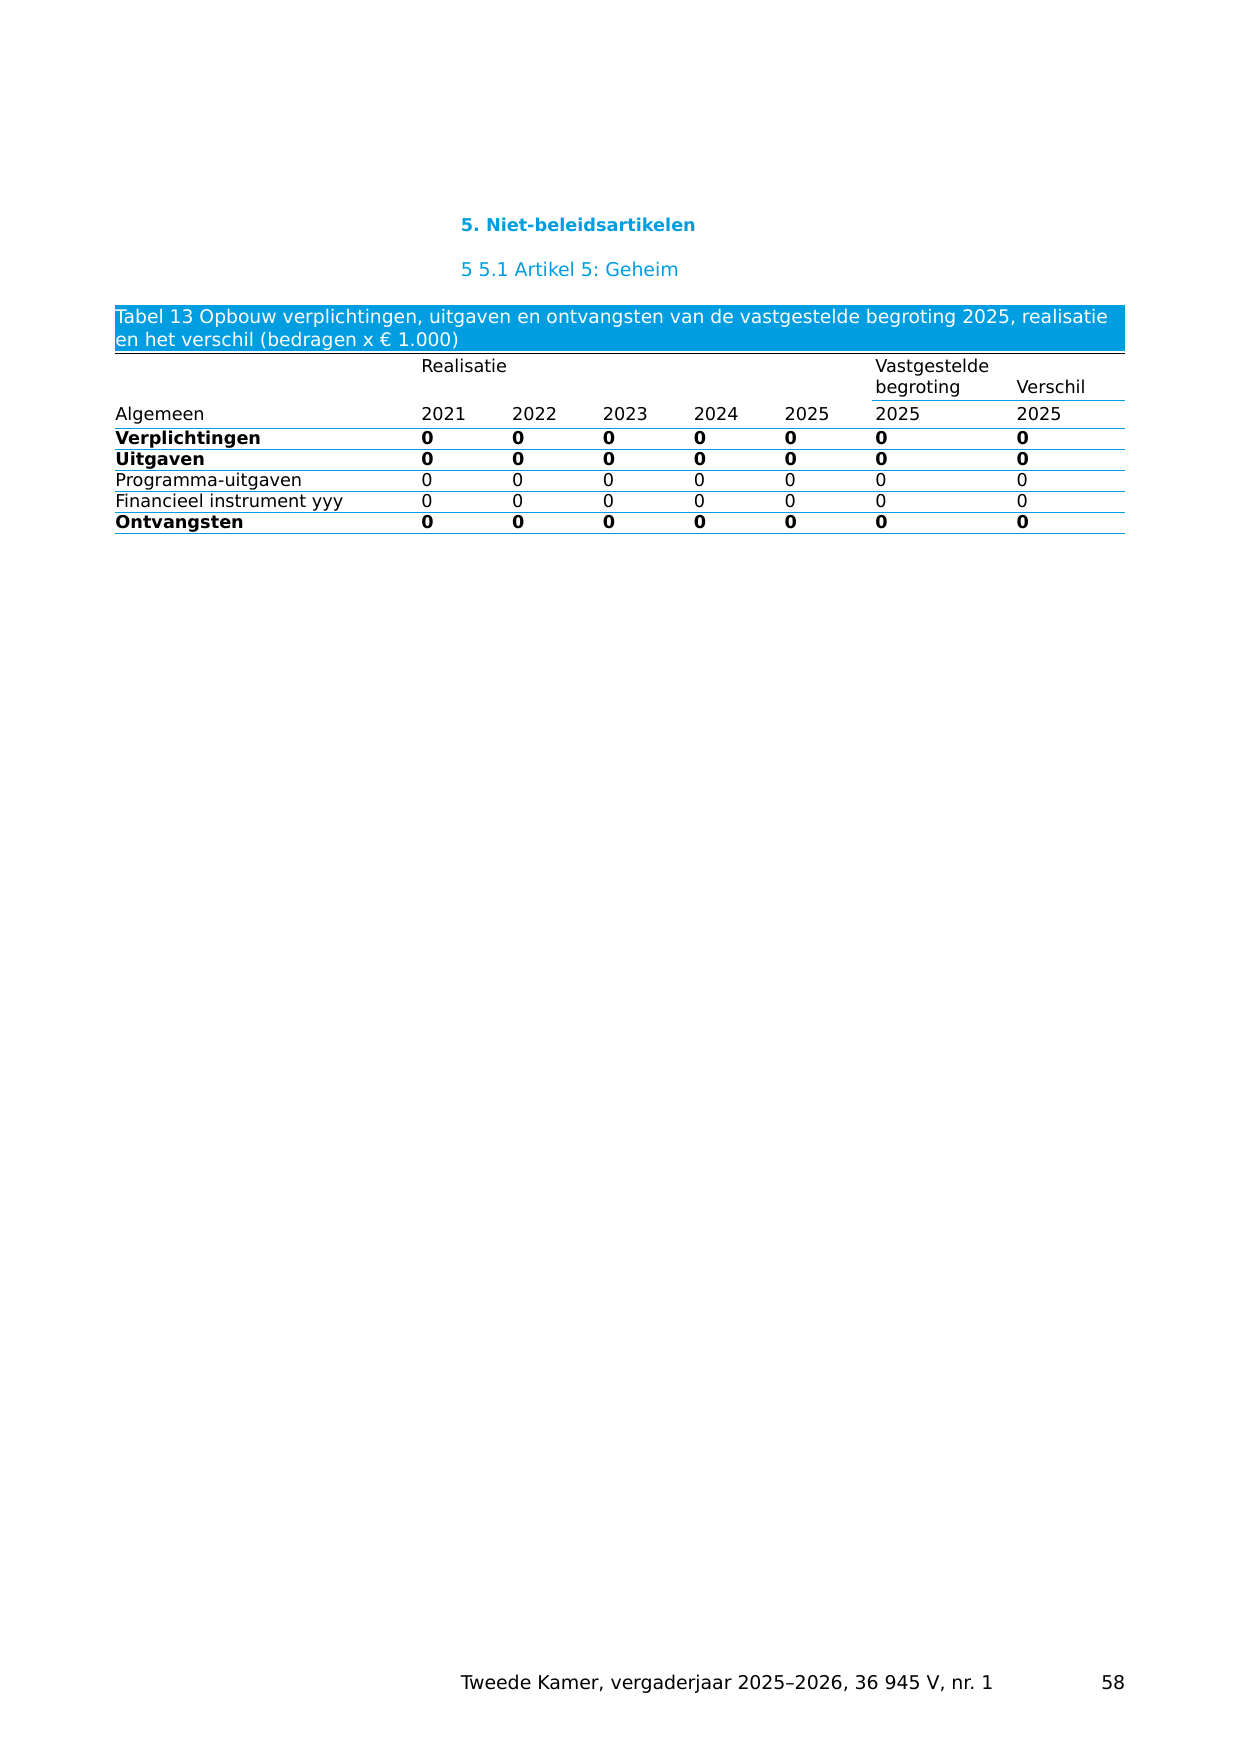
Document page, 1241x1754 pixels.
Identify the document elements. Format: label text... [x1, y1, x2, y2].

table_cell 0 [872, 450, 1013, 470]
table_cell 0 [1014, 492, 1125, 512]
table_cell Uitgaven [115, 450, 418, 470]
table_cell 0 [691, 513, 781, 533]
table_cell 0 [600, 513, 691, 533]
table_cell 0 [600, 450, 691, 470]
table_cell 0 [781, 429, 872, 448]
table_cell 0 [418, 429, 509, 448]
table_cell 0 [691, 450, 781, 470]
table_cell 2023 [600, 400, 691, 427]
table_cell 0 [418, 471, 509, 491]
table_cell 0 [1014, 450, 1125, 470]
table_cell Financieel instrument yyy [115, 492, 418, 512]
table_cell 2025 [872, 401, 1013, 427]
table_cell Realisatie [418, 354, 872, 400]
table_cell 2025 [1014, 401, 1125, 427]
title 5 5.1 Artikel 5: Geheim [461, 259, 1125, 281]
table_cell Algemeen [115, 400, 418, 427]
table_cell 2025 [781, 400, 872, 427]
table_cell 0 [691, 492, 781, 512]
table_cell 0 [872, 513, 1013, 533]
table_cell 0 [1014, 471, 1125, 491]
table_cell Programma-uitgaven [115, 471, 418, 491]
title 5. Niet-beleidsartikelen [461, 213, 1125, 236]
table_cell 0 [781, 513, 872, 533]
table_cell 0 [509, 429, 600, 448]
table_cell 0 [872, 429, 1013, 448]
table_cell 0 [1014, 513, 1125, 533]
table_cell 2024 [691, 400, 781, 427]
table_cell 0 [600, 492, 691, 512]
table_cell Vastgestelde begroting [872, 354, 1013, 400]
table_cell Verschil [1014, 354, 1125, 400]
table_cell 0 [781, 471, 872, 491]
table_cell 0 [418, 513, 509, 533]
table_cell 0 [781, 450, 872, 470]
table_cell 0 [781, 492, 872, 512]
table_cell 2021 [418, 400, 509, 427]
table_cell 0 [600, 471, 691, 491]
table_cell 0 [872, 471, 1013, 491]
table_cell 0 [418, 450, 509, 470]
table_cell 0 [1014, 429, 1125, 448]
table_cell 0 [600, 429, 691, 448]
table_cell Ontvangsten [115, 513, 418, 533]
table_cell [115, 354, 418, 400]
table_cell 0 [509, 513, 600, 533]
table_cell 2022 [509, 400, 600, 427]
table_cell 0 [509, 450, 600, 470]
table_cell Verplichtingen [115, 429, 418, 448]
table_cell 0 [691, 471, 781, 491]
table_cell 0 [509, 492, 600, 512]
table_cell 0 [691, 429, 781, 448]
table_cell 0 [509, 471, 600, 491]
table_cell 0 [418, 492, 509, 512]
table_cell 0 [872, 492, 1013, 512]
